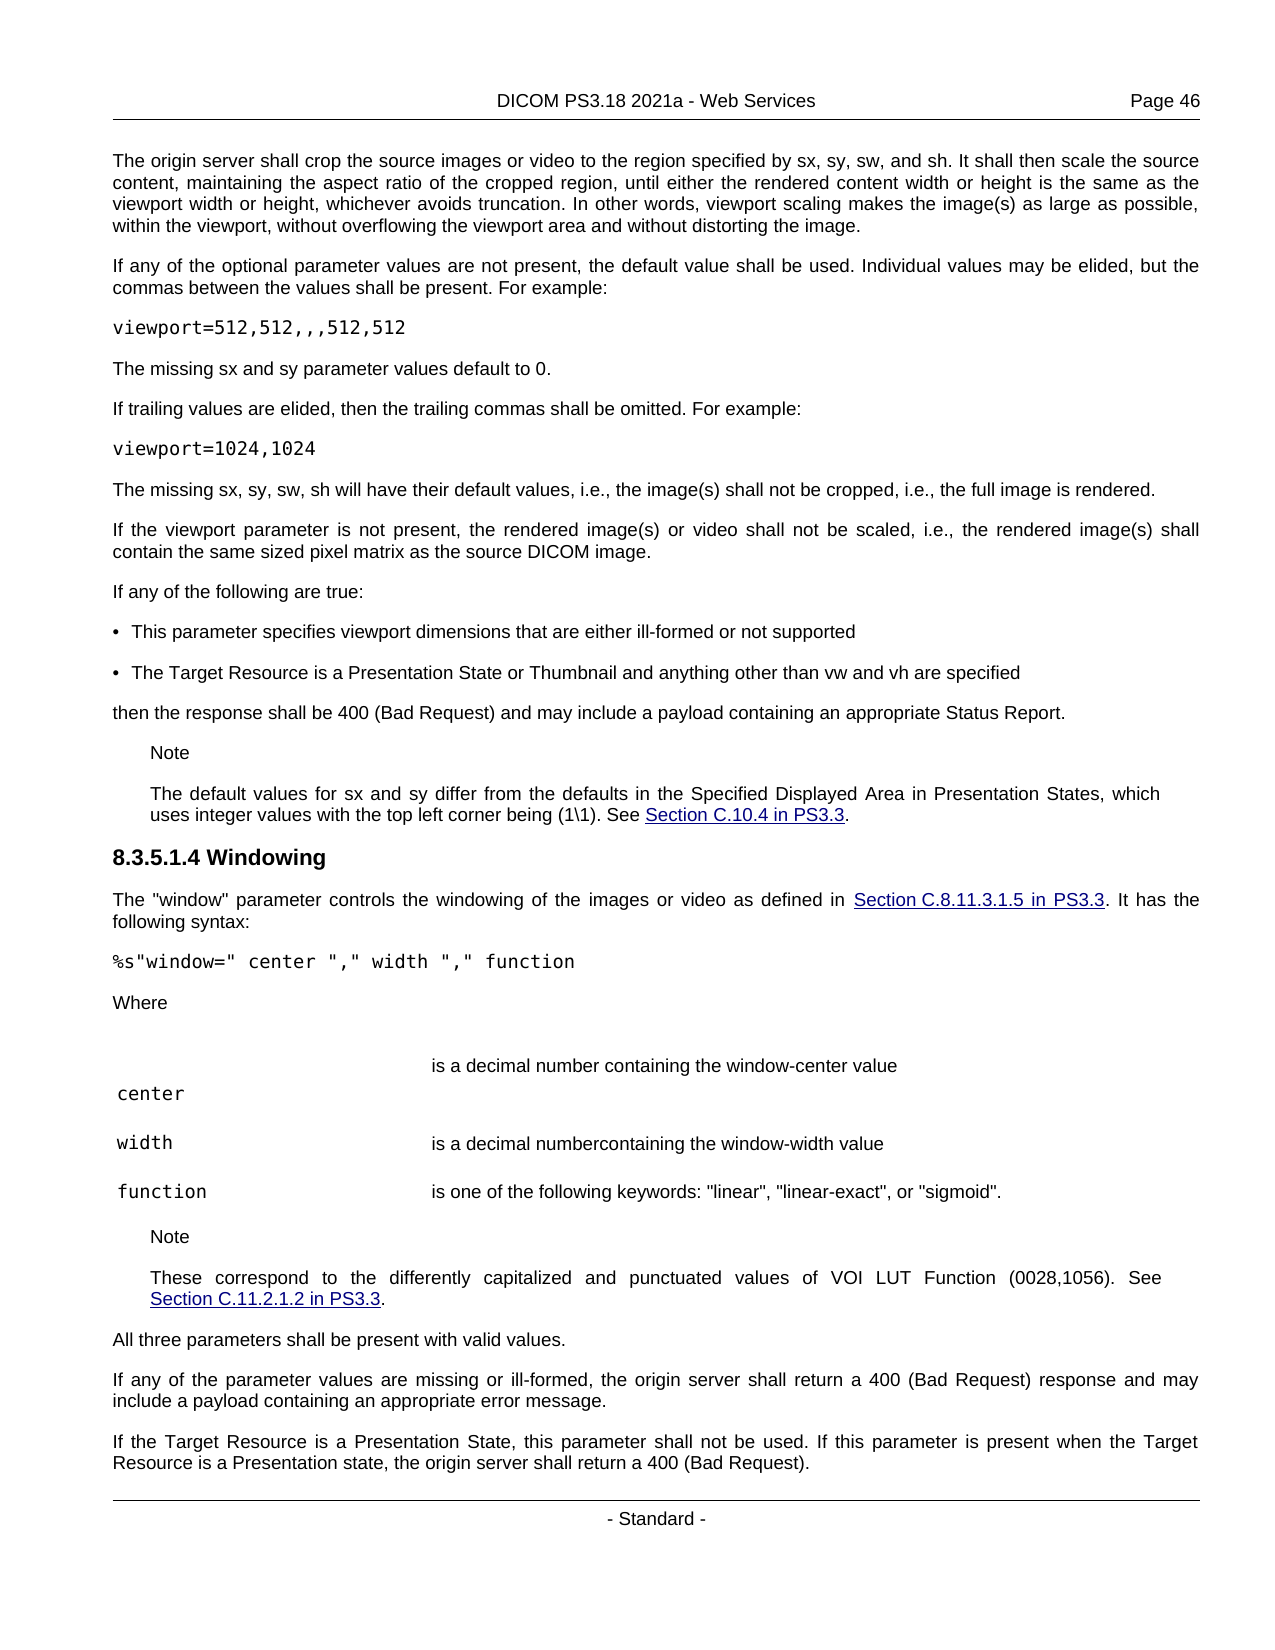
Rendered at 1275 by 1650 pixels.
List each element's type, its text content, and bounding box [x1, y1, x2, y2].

text The default values for sx and sy differ from the defaults in the Specified Displayed Area in Presentation States, which uses integer values with the top left corner being (1\1). See Section C.10.4 in PS3.3. [150, 782, 1162, 826]
text then the response shall be 400 (Bad Request) and may include a payload containing an appropriate Status Report. [112, 702, 1200, 723]
text Note [150, 1226, 1162, 1248]
text %s"window=" center "," width "," function [112, 951, 1200, 973]
text The origin server shall crop the source images or video to the region specified by sx, sy, sw, and sh. It shall then scale the source content, maintaining the aspect ratio of the cropped region, until either the rendered content width or height is the same as the viewport width or height, whichever avoids truncation. In other words, viewport scaling makes the image(s) as large as possible, within the viewport, without overflowing the viewport area and without distorting the image. [112, 150, 1200, 236]
table_header center [113, 1032, 427, 1109]
text • The Target Resource is a Presentation State or Thumbnail and anything other than vw and vh are specified [112, 662, 1200, 683]
table_cell is one of the following keywords: "linear", "linear-exact", or "sigmoid". [427, 1159, 1200, 1207]
text If any of the following are true: [112, 581, 1200, 602]
table_cell function [113, 1159, 427, 1207]
text All three parameters shall be present with valid values. [112, 1328, 1200, 1350]
table_cell is a decimal numbercontaining the window-width value [427, 1110, 1200, 1158]
text The missing sx, sy, sw, sh will have their default values, i.e., the image(s) shall not be cropped, i.e., the full image is rendered. [112, 479, 1200, 500]
text If the Target Resource is a Presentation State, this parameter shall not be used. If this parameter is present when the Target Resource is a Presentation state, the origin server shall return a 400 (Bad Request). [112, 1431, 1200, 1474]
text If the viewport parameter is not present, the rendered image(s) or video shall not be scaled, i.e., the rendered image(s) shall contain the same sized pixel matrix as the source DICOM image. [112, 519, 1200, 562]
text If any of the optional parameter values are not present, the default value shall be used. Individual values may be elided, but the commas between the values shall be present. For example: [112, 255, 1200, 298]
text • This parameter specifies viewport dimensions that are either ill-formed or not supported [112, 621, 1200, 643]
table_header is a decimal number containing the window-center value [427, 1032, 1200, 1109]
text The missing sx and sy parameter values default to 0. [112, 357, 1200, 379]
text Note [150, 742, 1162, 764]
text viewport=512,512,,,512,512 [112, 317, 1200, 339]
text These correspond to the differently capitalized and punctuated values of VOI LUT Function (0028,1056). See Section C.11.2.1.2 in PS3.3. [150, 1266, 1162, 1309]
text The "window" parameter controls the windowing of the images or video as defined in Section C.8.11.3.1.5 in PS3.3. It has the following syntax: [112, 889, 1200, 932]
text 8.3.5.1.4 Windowing [112, 844, 1200, 870]
table_cell width [113, 1110, 427, 1158]
text If any of the parameter values are missing or ill-formed, the origin server shall return a 400 (Bad Request) response and may include a payload containing an appropriate error message. [112, 1369, 1200, 1412]
text Where [112, 991, 1200, 1013]
text viewport=1024,1024 [112, 438, 1200, 460]
text If trailing values are elided, then the trailing commas shall be omitted. For example: [112, 398, 1200, 419]
